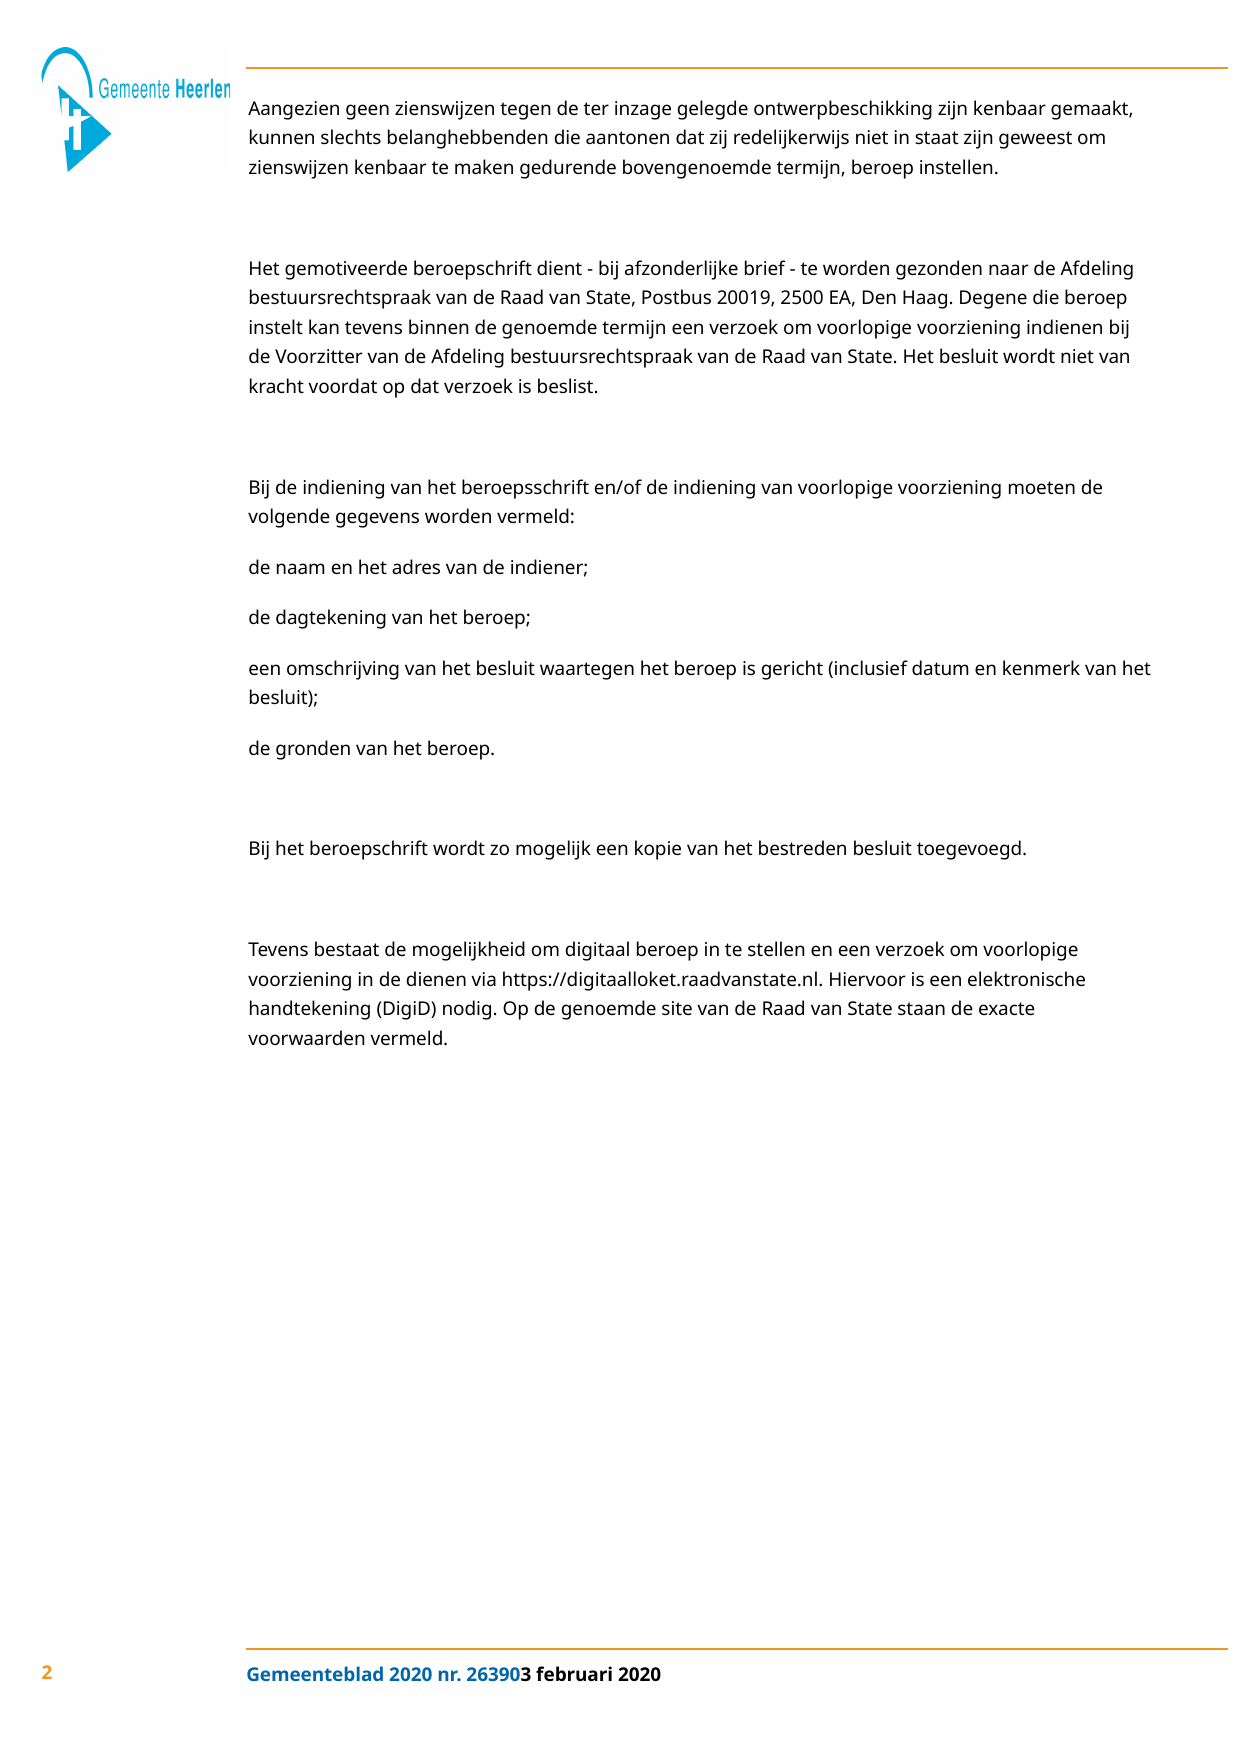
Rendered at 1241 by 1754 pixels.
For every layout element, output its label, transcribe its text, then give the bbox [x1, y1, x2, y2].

picture [41, 47, 231, 172]
text Het gemotiveerde beroepschrift dient - bij afzonderlijke brief - te worden gezonden naar de Afdeling bestuursrechtspraak van de Raad van State, Postbus 20019, 2500 EA, Den Haag. Degene die beroep instelt kan tevens binnen de genoemde termijn een verzoek om voorlopige voorziening indienen bij de Voorzitter van de Afdeling bestuursrechtspraak van de Raad van State. Het besluit wordt niet van kracht voordat op dat verzoek is beslist. [248, 255, 1152, 399]
picture [41, 47, 59, 70]
text de gronden van het beroep. [248, 735, 1152, 761]
text Bij de indiening van het beroepsschrift en/of de indiening van voorlopige voorziening moeten de volgende gegevens worden vermeld: [248, 474, 1152, 529]
text Aangezien geen zienswijzen tegen de ter inzage gelegde ontwerpbeschikking zijn kenbaar gemaakt, kunnen slechts belanghebbenden die aantonen dat zij redelijkerwijs niet in staat zijn geweest om zienswijzen kenbaar te maken gedurende bovengenoemde termijn, beroep instellen. [248, 95, 1152, 180]
text Tevens bestaat de mogelijkheid om digitaal beroep in te stellen en een verzoek om voorlopige voorziening in de dienen via https://digitaalloket.raadvanstate.nl. Hiervoor is een elektronische handtekening (DigiD) nodig. Op de genoemde site van de Raad van State staan de exacte voorwaarden vermeld. [248, 936, 1152, 1051]
text Bij het beroepschrift wordt zo mogelijk een kopie van het bestreden besluit toegevoegd. [248, 836, 1152, 861]
text een omschrijving van het besluit waartegen het beroep is gericht (inclusief datum en kenmerk van het besluit); [248, 655, 1152, 710]
text de dagtekening van het beroep; [248, 604, 1152, 630]
text de naam en het adres van de indiener; [248, 554, 1152, 580]
